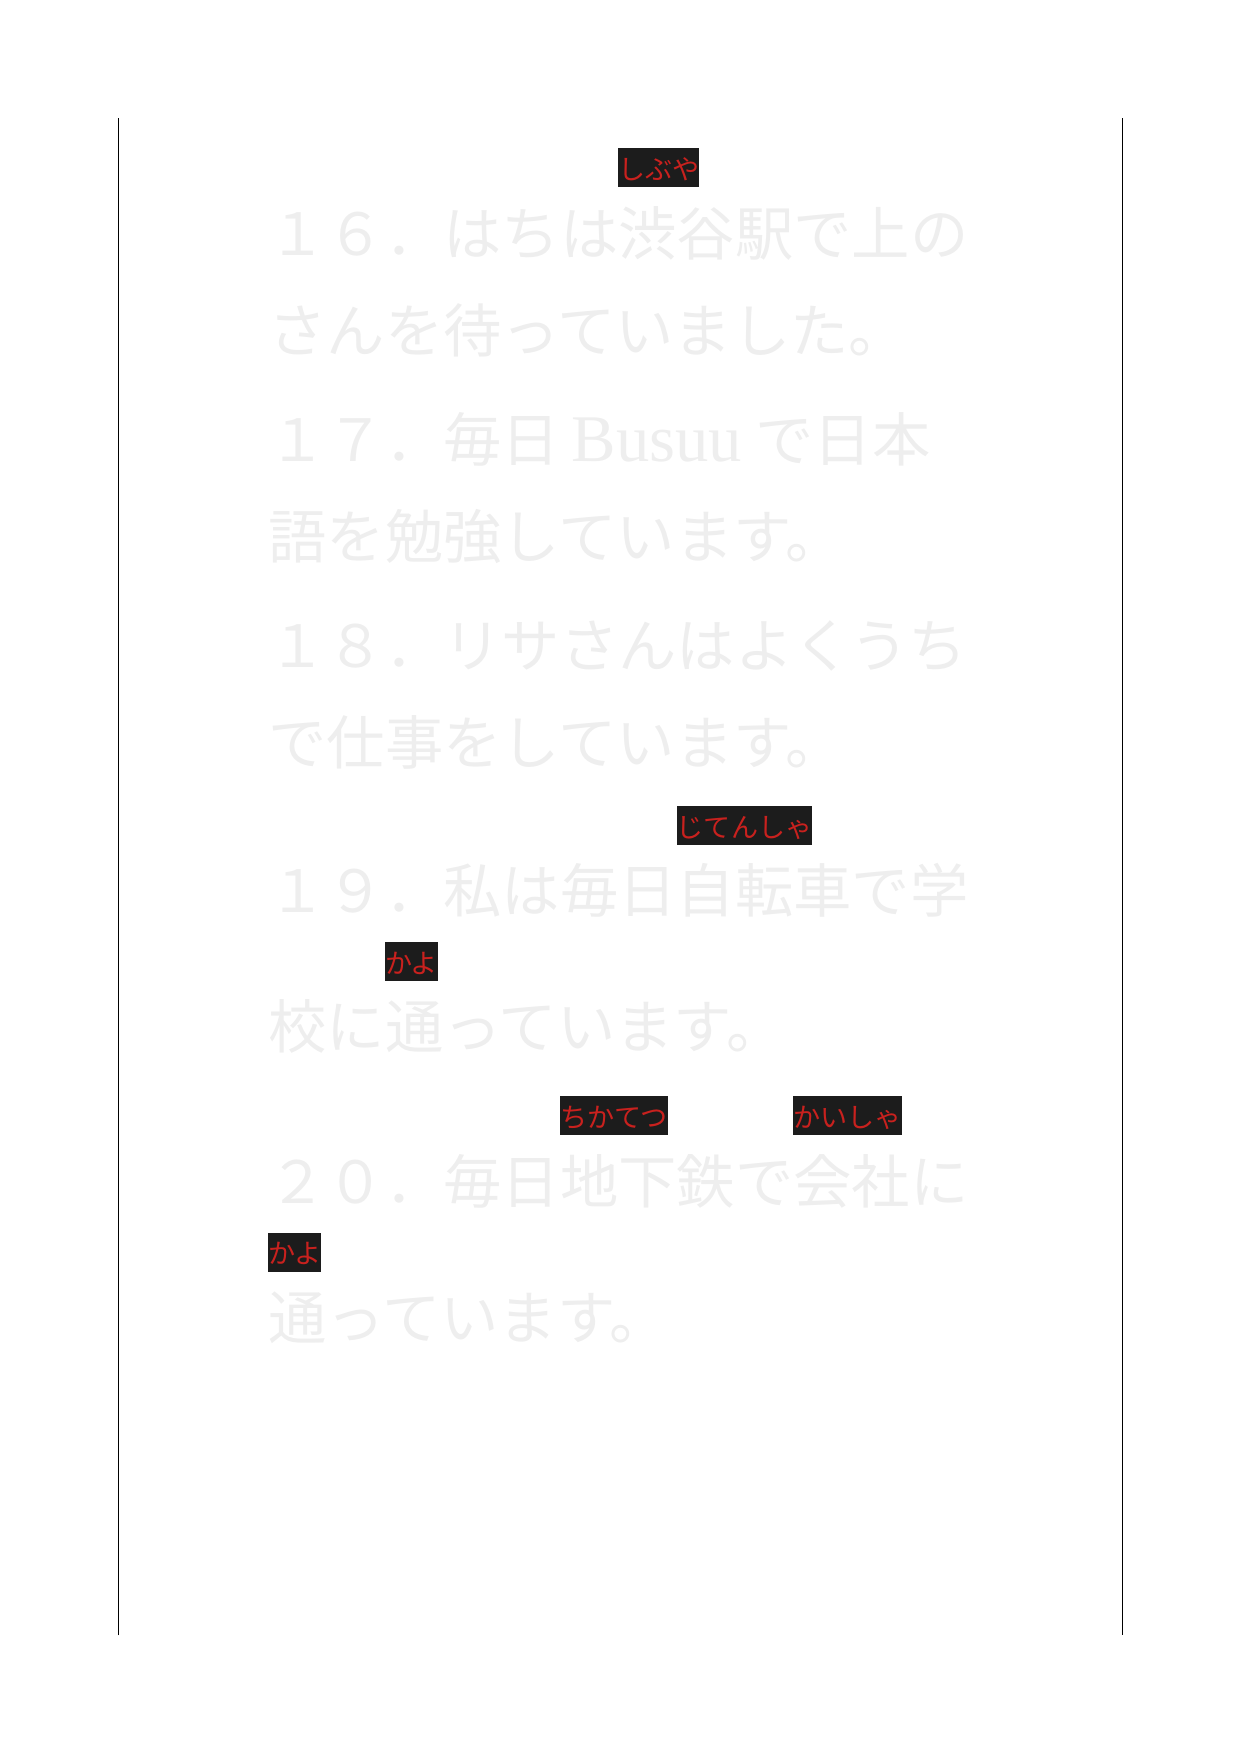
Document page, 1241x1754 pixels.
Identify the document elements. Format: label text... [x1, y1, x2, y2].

text ２０．毎日地下鉄ちかてつで会社かいしゃに通かよっています。 [268, 1096, 972, 1356]
text １８．リサさんはよくうちで仕事をしています。 [268, 599, 972, 781]
text １９．私は毎日自転車じてんしゃで学校に通かよっています。 [268, 806, 972, 1066]
text １７．毎日Busuuで日本語を勉強しています。 [268, 393, 972, 575]
text １６．はちは渋谷しぶや駅で上のさんを待っていました。 [268, 148, 972, 369]
